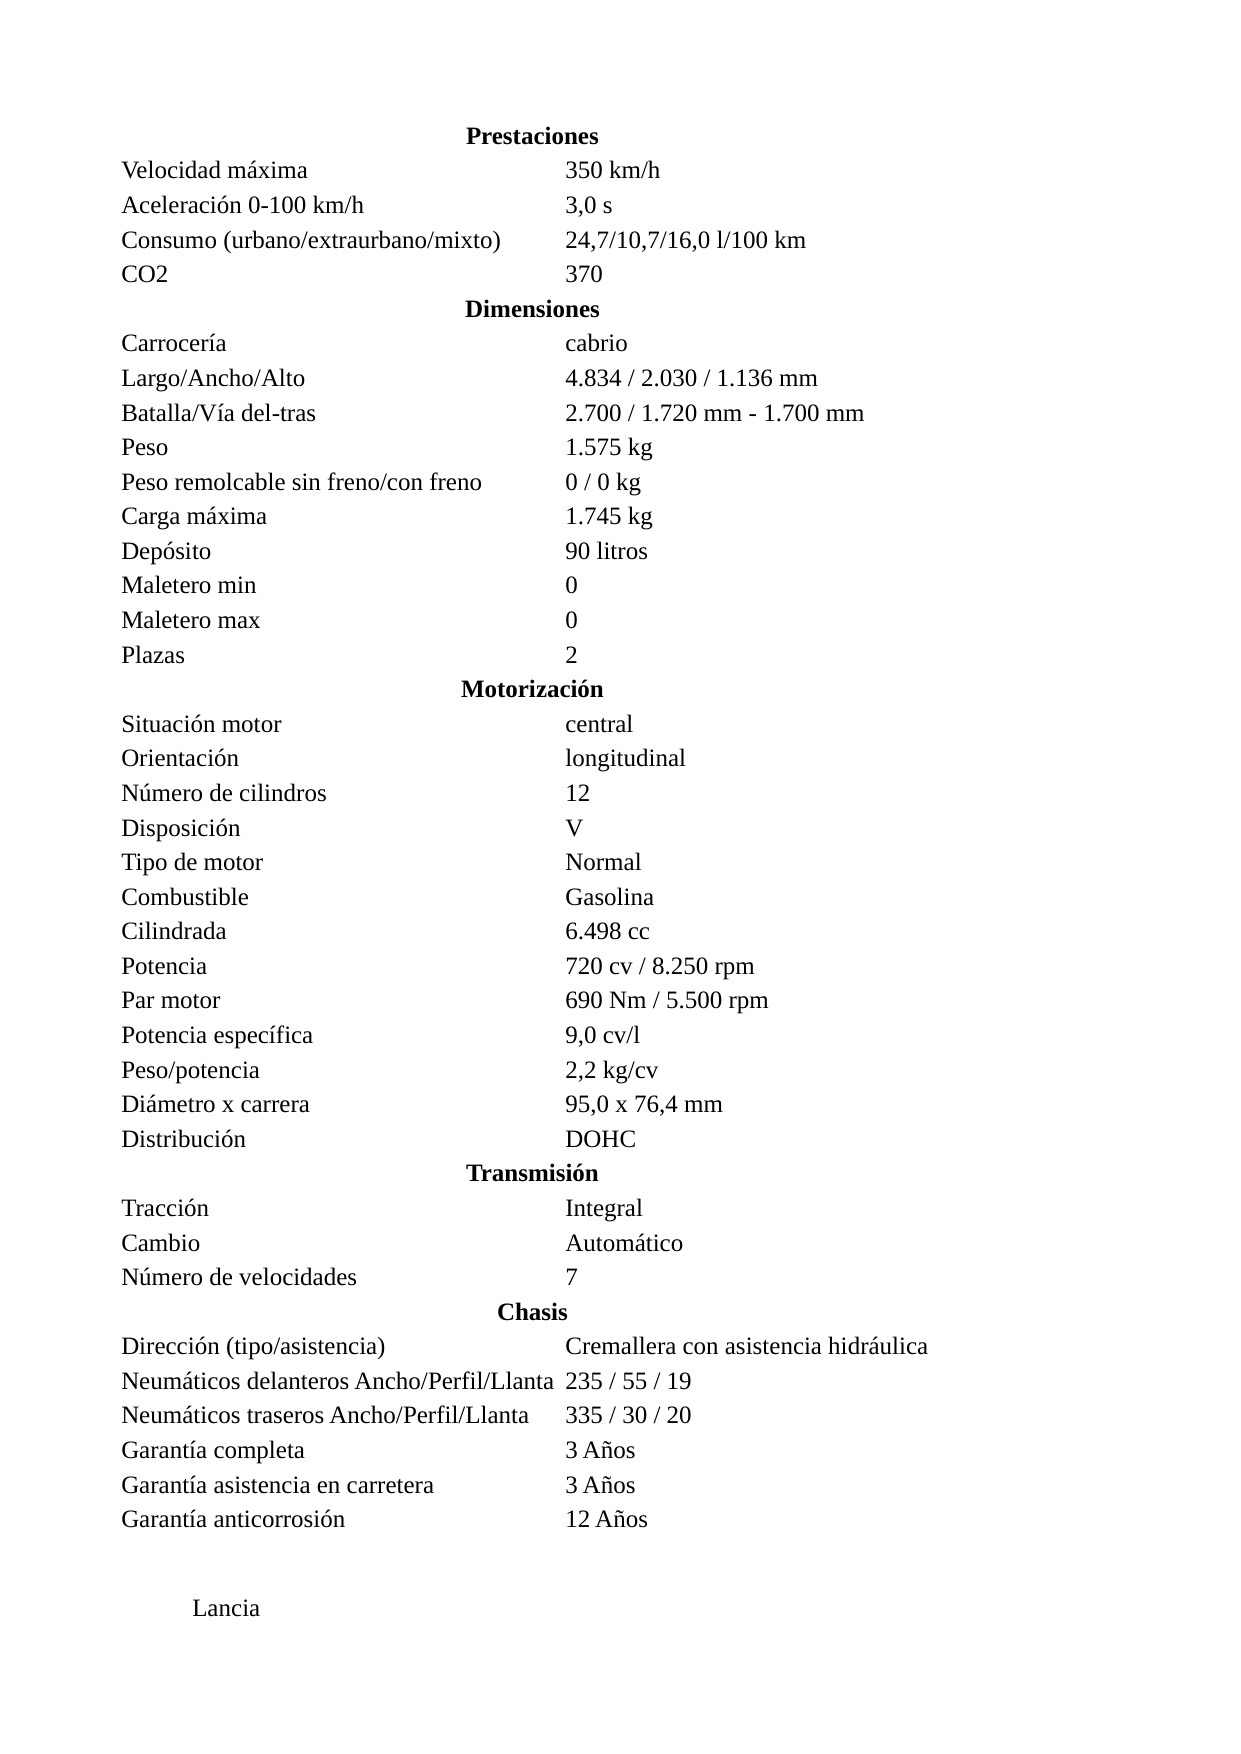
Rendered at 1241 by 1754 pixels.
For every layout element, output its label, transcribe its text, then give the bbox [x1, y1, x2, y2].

table_cell Automático [562, 1225, 946, 1259]
table_cell Potencia [118, 948, 562, 983]
table_cell Peso/potencia [118, 1052, 562, 1086]
table_cell Depósito [118, 533, 562, 568]
table_cell Cambio [118, 1225, 562, 1259]
table_cell 0 / 0 kg [562, 464, 946, 498]
table_cell Maletero min [118, 568, 562, 602]
table_cell 720 cv / 8.250 rpm [562, 948, 946, 983]
text Lancia [118, 1593, 1122, 1622]
table_cell Largo/Ancho/Alto [118, 360, 562, 395]
table_cell Consumo (urbano/extraurbano/mixto) [118, 222, 562, 256]
table_cell Plazas [118, 637, 562, 671]
table_cell 3 Años [562, 1432, 946, 1467]
table_cell DOHC [562, 1121, 946, 1156]
table_cell 2 [562, 637, 946, 671]
table_cell Velocidad máxima [118, 153, 562, 187]
table_cell 2.700 / 1.720 mm - 1.700 mm [562, 395, 946, 429]
table_cell Diámetro x carrera [118, 1086, 562, 1121]
table_cell 350 km/h [562, 153, 946, 187]
table_cell Motorización [118, 671, 946, 706]
table_cell 95,0 x 76,4 mm [562, 1086, 946, 1121]
table_cell Maletero max [118, 602, 562, 637]
table_cell 235 / 55 / 19 [562, 1363, 946, 1398]
table_cell Dimensiones [118, 291, 946, 326]
table_cell 6.498 cc [562, 914, 946, 948]
table_cell Integral [562, 1190, 946, 1225]
table_cell longitudinal [562, 741, 946, 775]
table_cell 12 Años [562, 1501, 946, 1536]
table_cell Gasolina [562, 879, 946, 913]
table_cell 335 / 30 / 20 [562, 1398, 946, 1432]
table_cell Disposición [118, 810, 562, 844]
table_cell Aceleración 0-100 km/h [118, 187, 562, 222]
table_cell CO2 [118, 256, 562, 291]
table_cell Garantía asistencia en carretera [118, 1467, 562, 1501]
table_cell Normal [562, 844, 946, 879]
table_cell Garantía anticorrosión [118, 1501, 562, 1536]
table_cell Tipo de motor [118, 844, 562, 879]
table_cell Neumáticos traseros Ancho/Perfil/Llanta [118, 1398, 562, 1432]
table_cell Transmisión [118, 1156, 946, 1190]
table_cell 370 [562, 256, 946, 291]
table_cell 7 [562, 1259, 946, 1294]
table_cell 4.834 / 2.030 / 1.136 mm [562, 360, 946, 395]
table_cell Cilindrada [118, 914, 562, 948]
table_cell Batalla/Vía del-tras [118, 395, 562, 429]
table_cell 9,0 cv/l [562, 1017, 946, 1052]
table_cell Orientación [118, 741, 562, 775]
table_cell Carrocería [118, 326, 562, 360]
table_cell 3,0 s [562, 187, 946, 222]
table_cell Par motor [118, 983, 562, 1017]
table_cell Número de velocidades [118, 1259, 562, 1294]
table_cell Distribución [118, 1121, 562, 1156]
table_cell 24,7/10,7/16,0 l/100 km [562, 222, 946, 256]
table_cell 0 [562, 568, 946, 602]
table_cell V [562, 810, 946, 844]
table_cell Peso [118, 429, 562, 464]
table_cell 2,2 kg/cv [562, 1052, 946, 1086]
table_cell Combustible [118, 879, 562, 913]
table_cell Garantía completa [118, 1432, 562, 1467]
table_cell 1.745 kg [562, 499, 946, 533]
table_cell cabrio [562, 326, 946, 360]
table_cell Chasis [118, 1294, 946, 1328]
table_cell Dirección (tipo/asistencia) [118, 1329, 562, 1363]
table_cell Situación motor [118, 706, 562, 741]
table_cell Peso remolcable sin freno/con freno [118, 464, 562, 498]
table_cell 90 litros [562, 533, 946, 568]
table_cell Número de cilindros [118, 775, 562, 810]
table_cell 690 Nm / 5.500 rpm [562, 983, 946, 1017]
table_cell central [562, 706, 946, 741]
table_cell Cremallera con asistencia hidráulica [562, 1329, 946, 1363]
table_cell 1.575 kg [562, 429, 946, 464]
table_cell Carga máxima [118, 499, 562, 533]
table_cell Tracción [118, 1190, 562, 1225]
table_cell 3 Años [562, 1467, 946, 1501]
table_cell 12 [562, 775, 946, 810]
table_cell Neumáticos delanteros Ancho/Perfil/Llanta [118, 1363, 562, 1398]
table_cell 0 [562, 602, 946, 637]
table_cell Potencia específica [118, 1017, 562, 1052]
table_header Prestaciones [118, 118, 946, 153]
